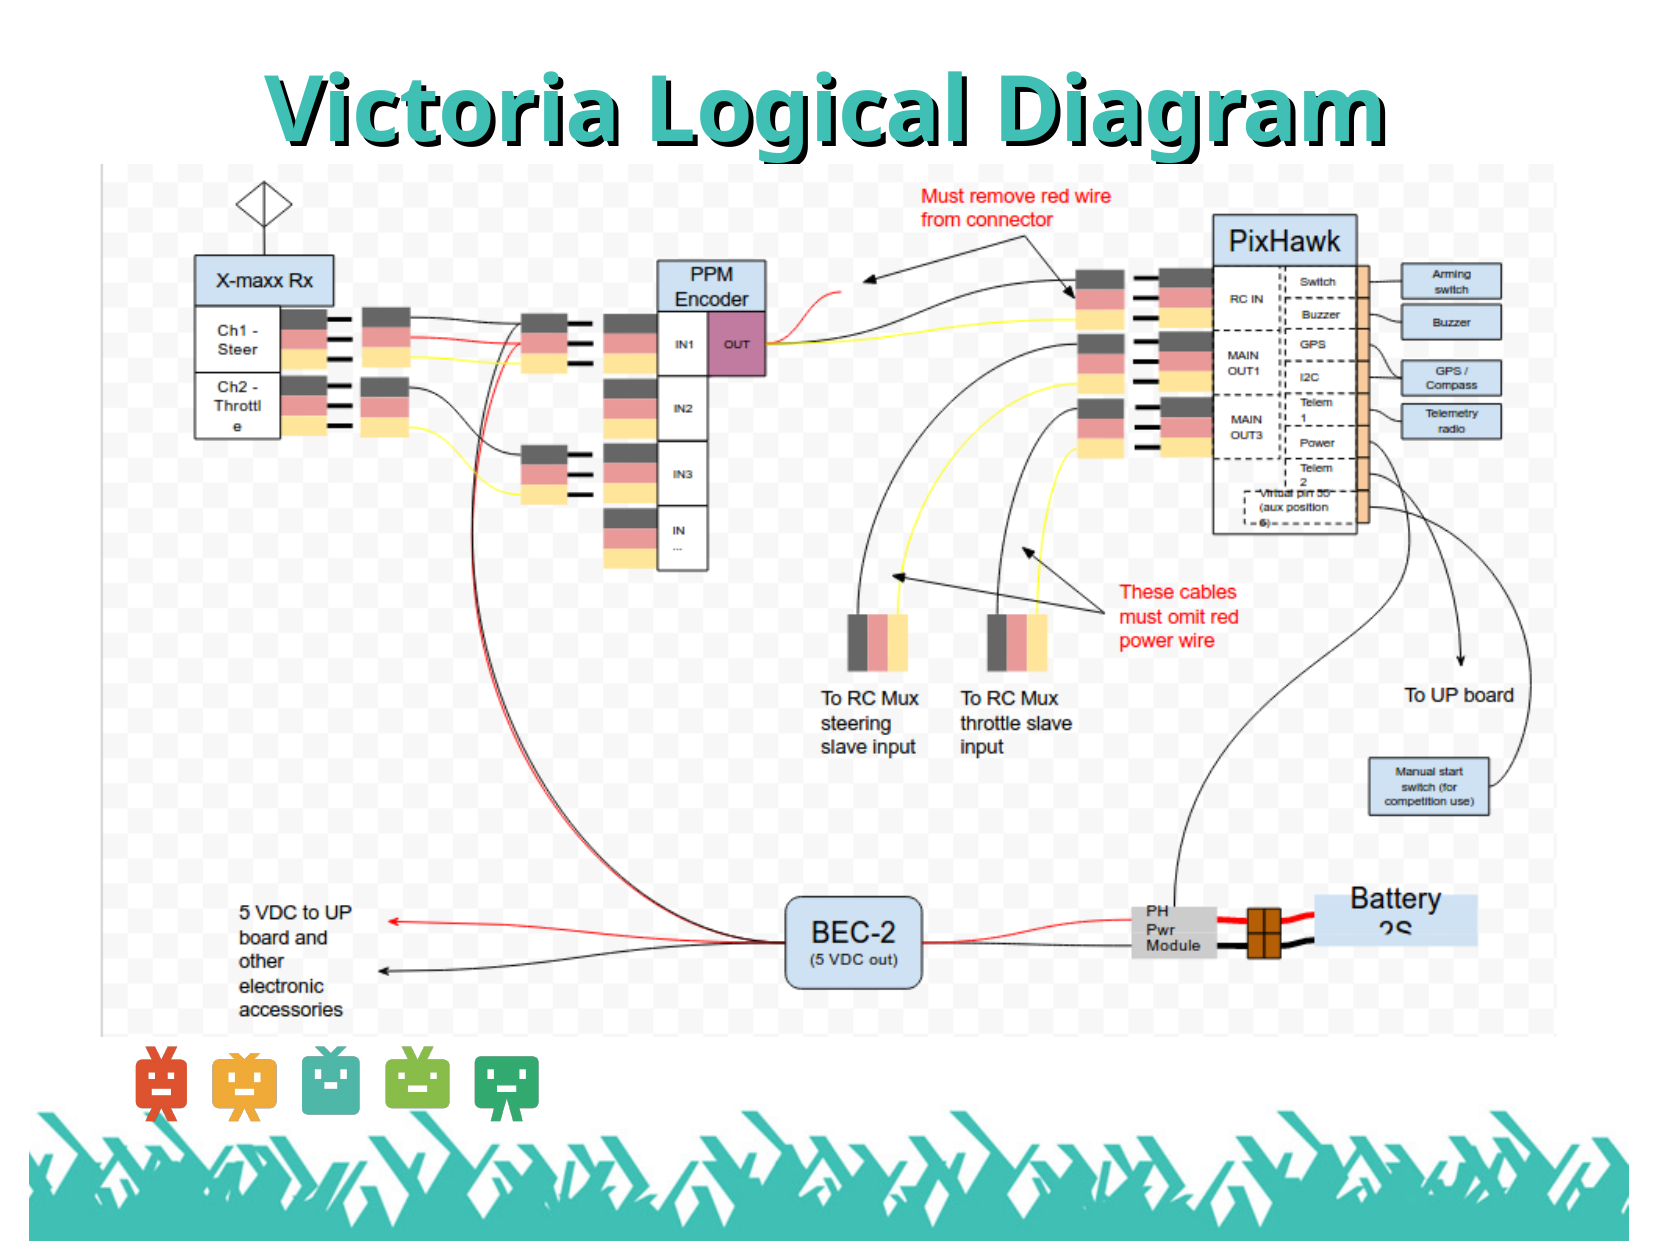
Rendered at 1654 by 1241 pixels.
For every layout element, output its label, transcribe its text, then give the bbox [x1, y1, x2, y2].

picture [29, 1045, 1629, 1241]
title Victoria Logical Diagram [82, 2, 1571, 210]
picture [100, 164, 1557, 1037]
